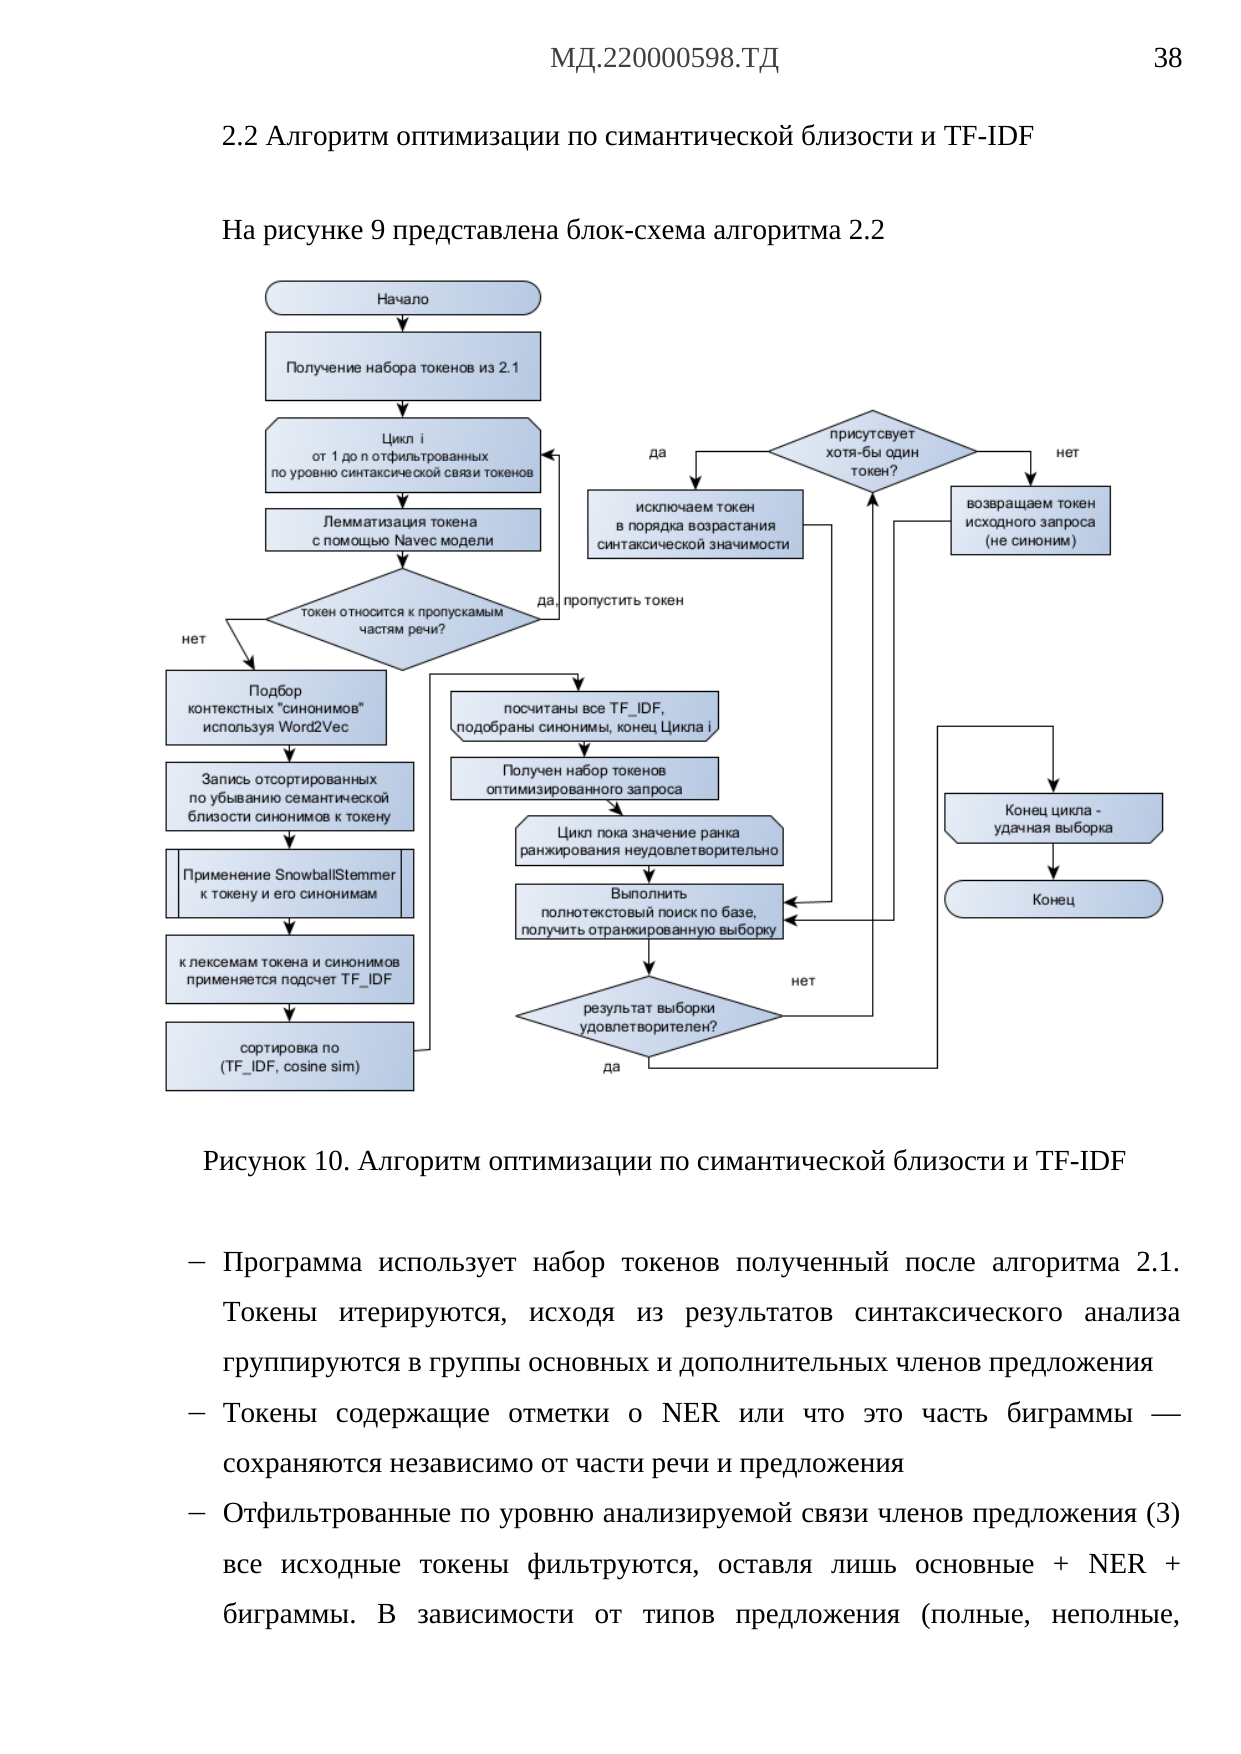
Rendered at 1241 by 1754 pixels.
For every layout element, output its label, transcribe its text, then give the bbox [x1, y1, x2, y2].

subtitle Алгоритм оптимизации по симантической близости и TF-IDF [222, 118, 1181, 152]
text Рисунок 10. Алгоритм оптимизации по симантической близости и TF-IDF [148, 1110, 1181, 1177]
picture [147, 262, 1182, 1110]
text На рисунке 9 представлена блок-схема алгоритма 2.2 [148, 212, 1181, 246]
list Программа использует набор токенов полученный после алгоритма 2.1. Токены итерируются, исходя из результатов синтаксического анализа группируются в группы основных и дополнительных членов предложения [185, 1244, 1181, 1378]
list Отфильтрованные по уровню анализируемой связи членов предложения (3) все исходные токены фильтруются, оставля лишь основные + NER + биграммы. В зависимости от типов предложения (полные, неполные, [185, 1496, 1181, 1630]
list Токены содержащие отметки о NER или что это часть биграммы — сохраняются независимо от части речи и предложения [185, 1395, 1181, 1479]
